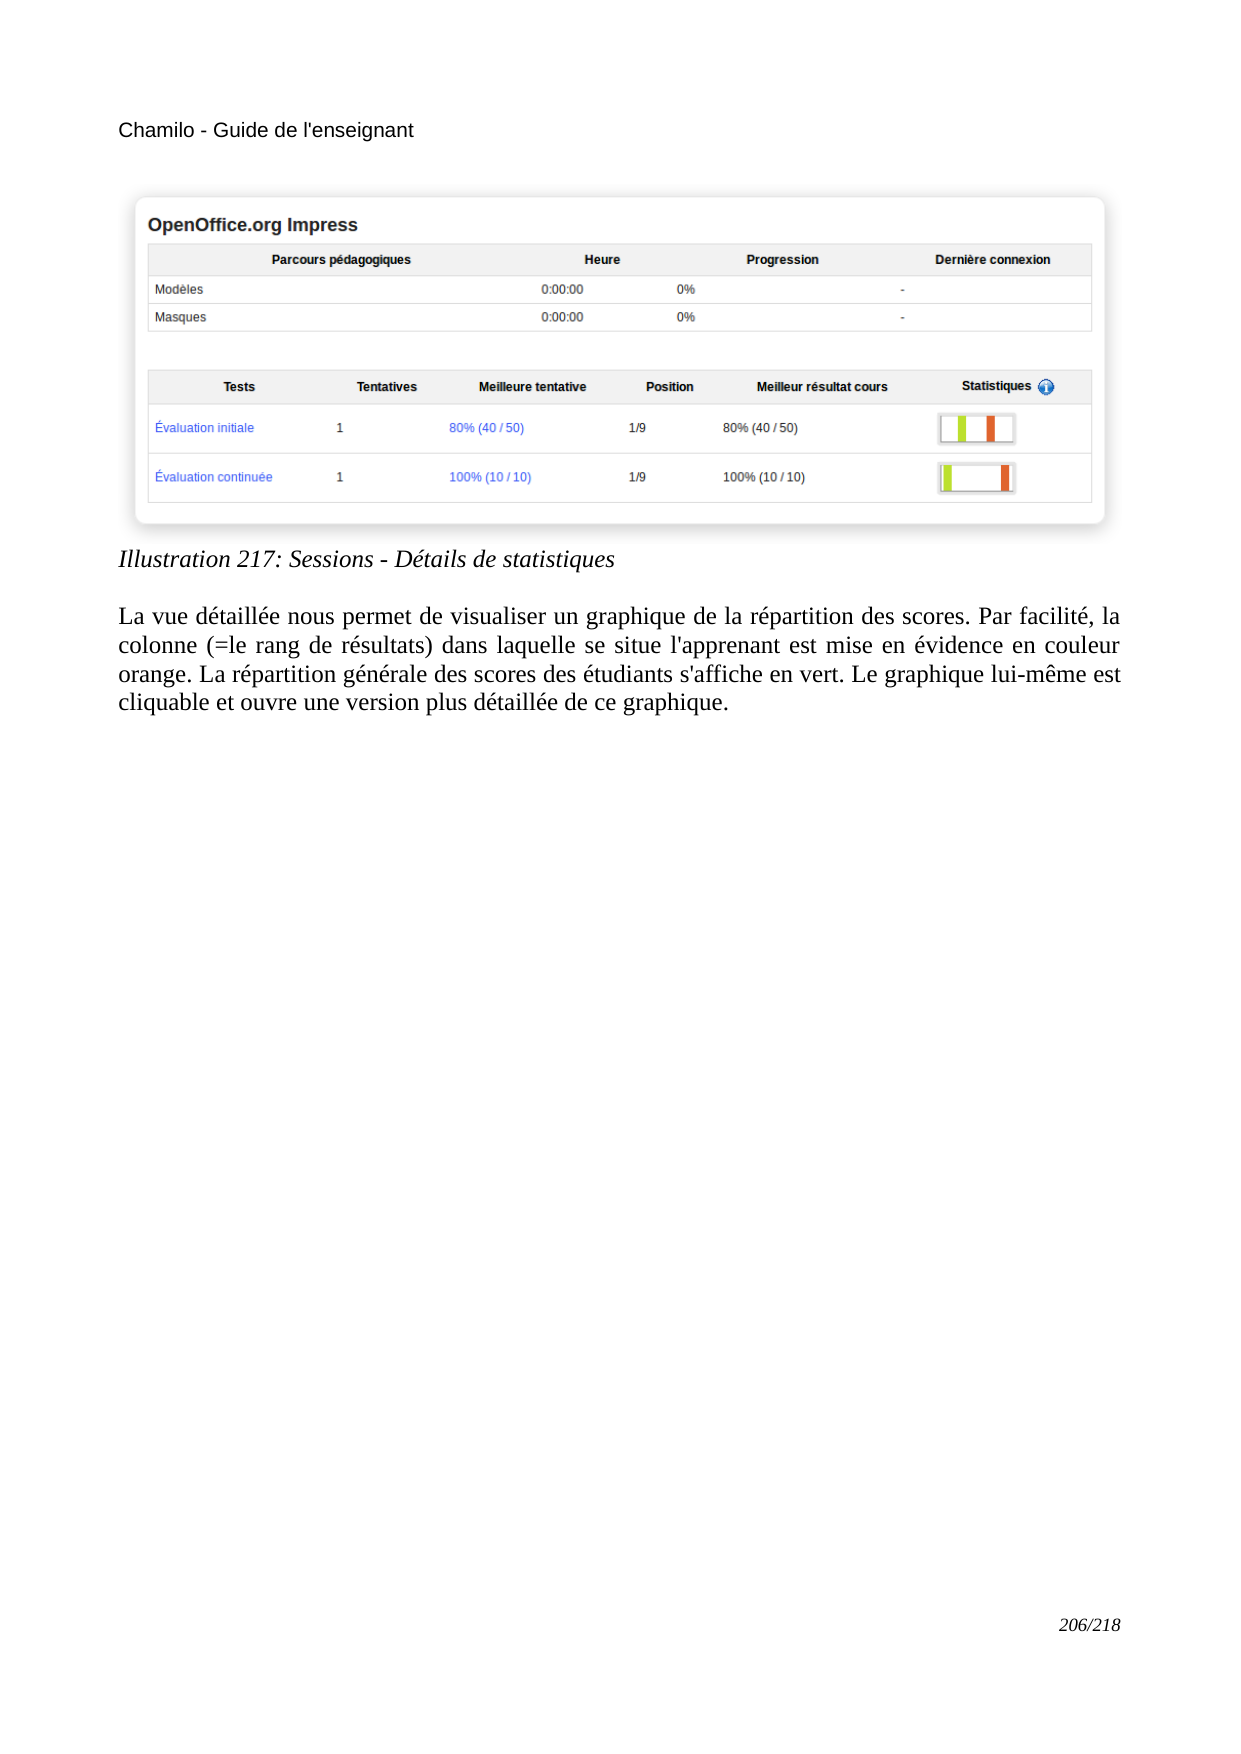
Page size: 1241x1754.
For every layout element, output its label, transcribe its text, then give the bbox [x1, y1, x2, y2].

text Illustration 217: Sessions - Détails de statistiques [118, 544, 1122, 572]
text La vue détaillée nous permet de visualiser un graphique de la répartition des scores. Par facilité, la colonne (=le rang de résultats) dans laquelle se situe l'apprenant est mise en évidence en couleur orange. La répartition générale des scores des étudiants s'affiche en vert. Le graphique lui-même est cliquable et ouvre une version plus détaillée de ce graphique. [118, 601, 1122, 716]
picture [118, 184, 1123, 544]
